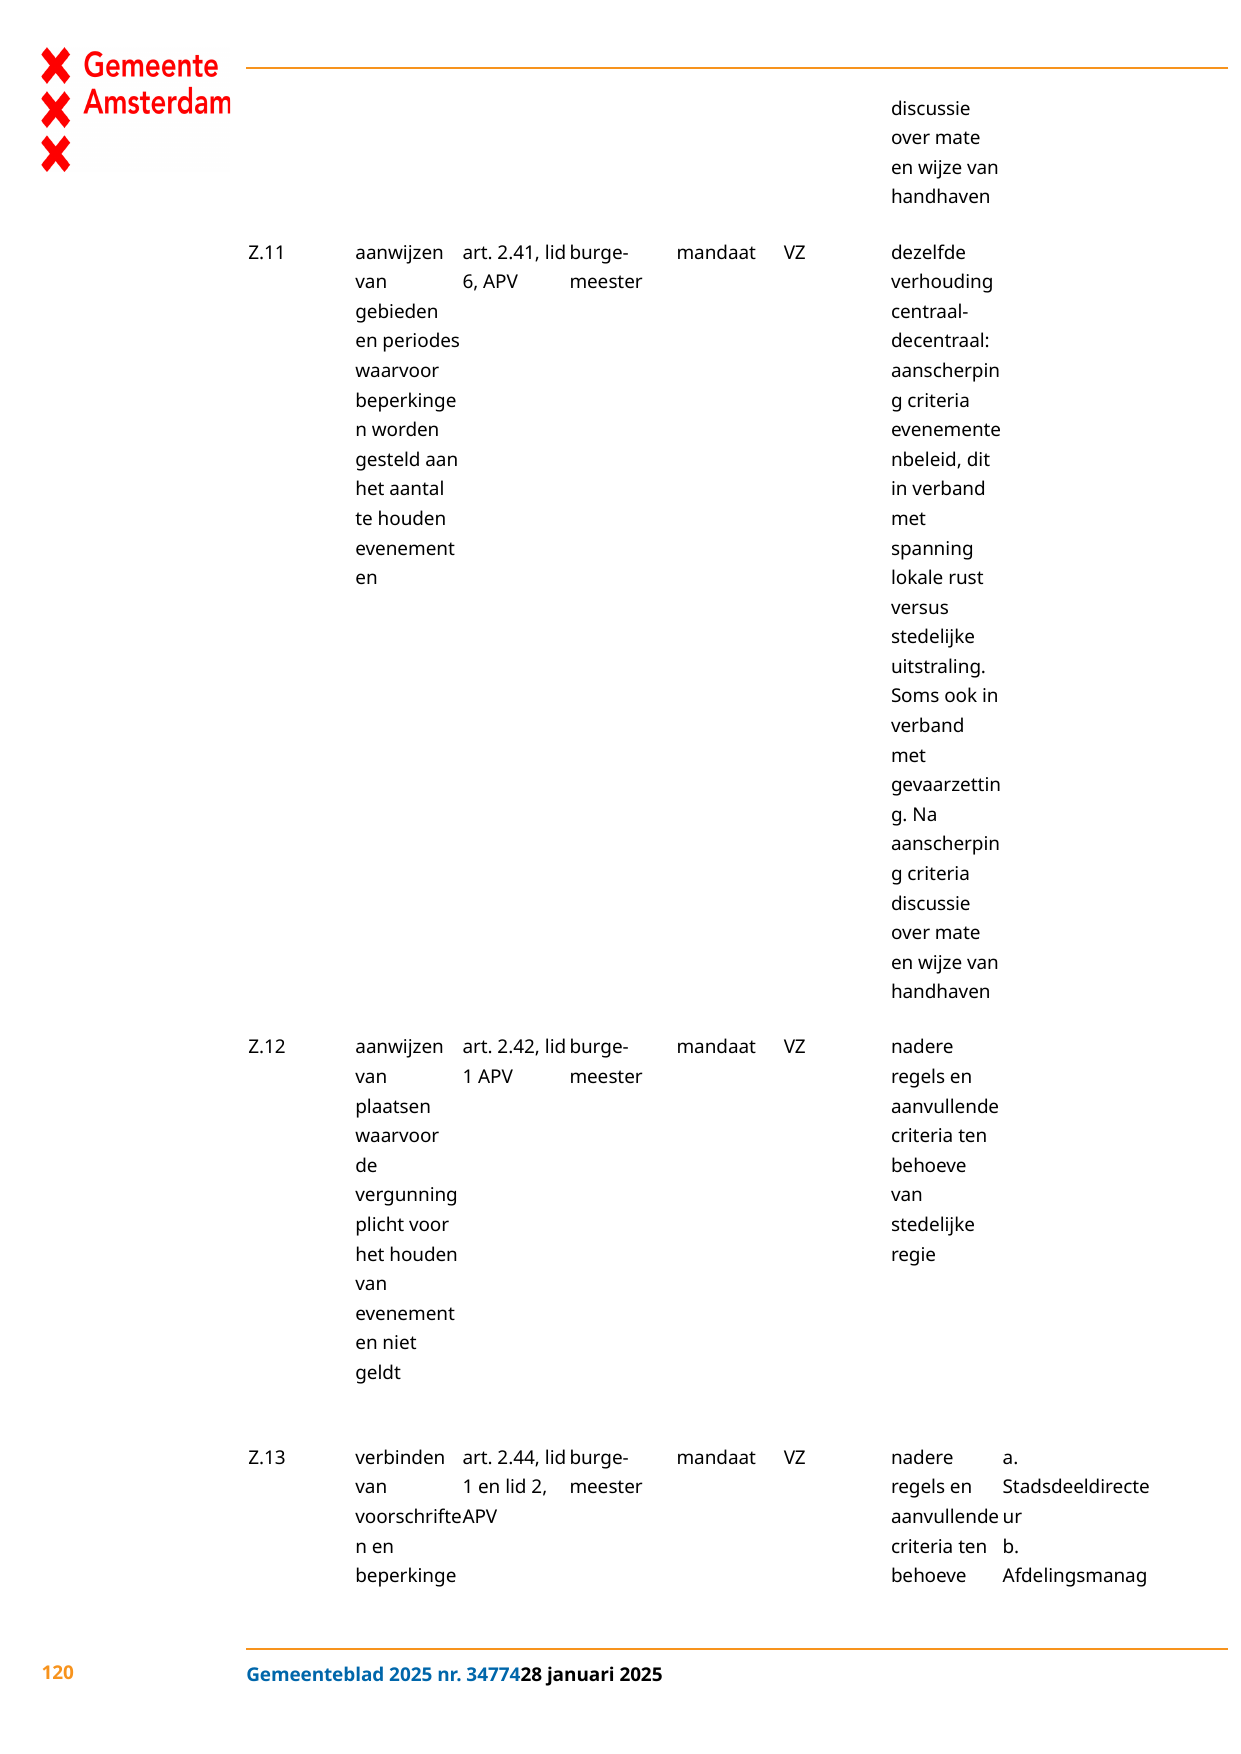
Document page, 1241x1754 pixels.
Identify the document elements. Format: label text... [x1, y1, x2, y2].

table_cell burge-meester [569, 1004, 676, 1414]
table_cell mandaat [676, 1004, 783, 1414]
table_cell [676, 95, 783, 209]
table_cell [1003, 95, 1152, 209]
table_cell aanwijzen van gebieden en periodes waarvoor beperkingen worden gesteld aan het aantal te houden evenementen [355, 209, 462, 1004]
table_cell aanwijzen van plaatsen waarvoor de vergunningplicht voor het houden van evenementen niet geldt [355, 1004, 462, 1414]
table_cell art. 2.41, lid 6, APV [462, 209, 569, 1004]
table_cell burge-meester [569, 209, 676, 1004]
table_cell art. 2.44, lid 1 en lid 2, APV [462, 1415, 569, 1588]
table_cell Z.11 [248, 209, 355, 1004]
table_cell nadere regels en aanvullende criteria ten behoeve van stedelijke regie [891, 1004, 1002, 1414]
table_cell Z.13 [248, 1415, 355, 1588]
table_cell mandaat [676, 1415, 783, 1588]
table_cell nadere regels en aanvullende criteria ten behoeve [891, 1415, 1002, 1588]
table_cell [248, 95, 355, 209]
table_cell [1003, 209, 1152, 1004]
table_cell burge-meester [569, 1415, 676, 1588]
table_cell [462, 95, 569, 209]
table_cell verbinden van voorschriften en beperkinge [355, 1415, 462, 1588]
table_cell [355, 95, 462, 209]
table_cell [784, 95, 891, 209]
table_cell discussie over mate en wijze van handhaven [891, 95, 1002, 209]
table_cell [1003, 1004, 1152, 1414]
table_cell VZ [784, 1004, 891, 1414]
table_cell dezelfde verhouding centraal-decentraal: aanscherping criteria evenementenbeleid, dit in verband met spanning lokale rust versus stedelijke uitstraling. Soms ook in verband met gevaarzetting. Na aanscherping criteria discussie over mate en wijze van handhaven [891, 209, 1002, 1004]
table_cell Z.12 [248, 1004, 355, 1414]
table_cell VZ [784, 1415, 891, 1588]
table_cell art. 2.42, lid 1 APV [462, 1004, 569, 1414]
table_cell VZ [784, 209, 891, 1004]
table_cell a. Stadsdeeldirecteur b. Afdelingsmanag [1003, 1415, 1152, 1588]
table_cell [569, 95, 676, 209]
picture [41, 47, 231, 172]
table_cell mandaat [676, 209, 783, 1004]
